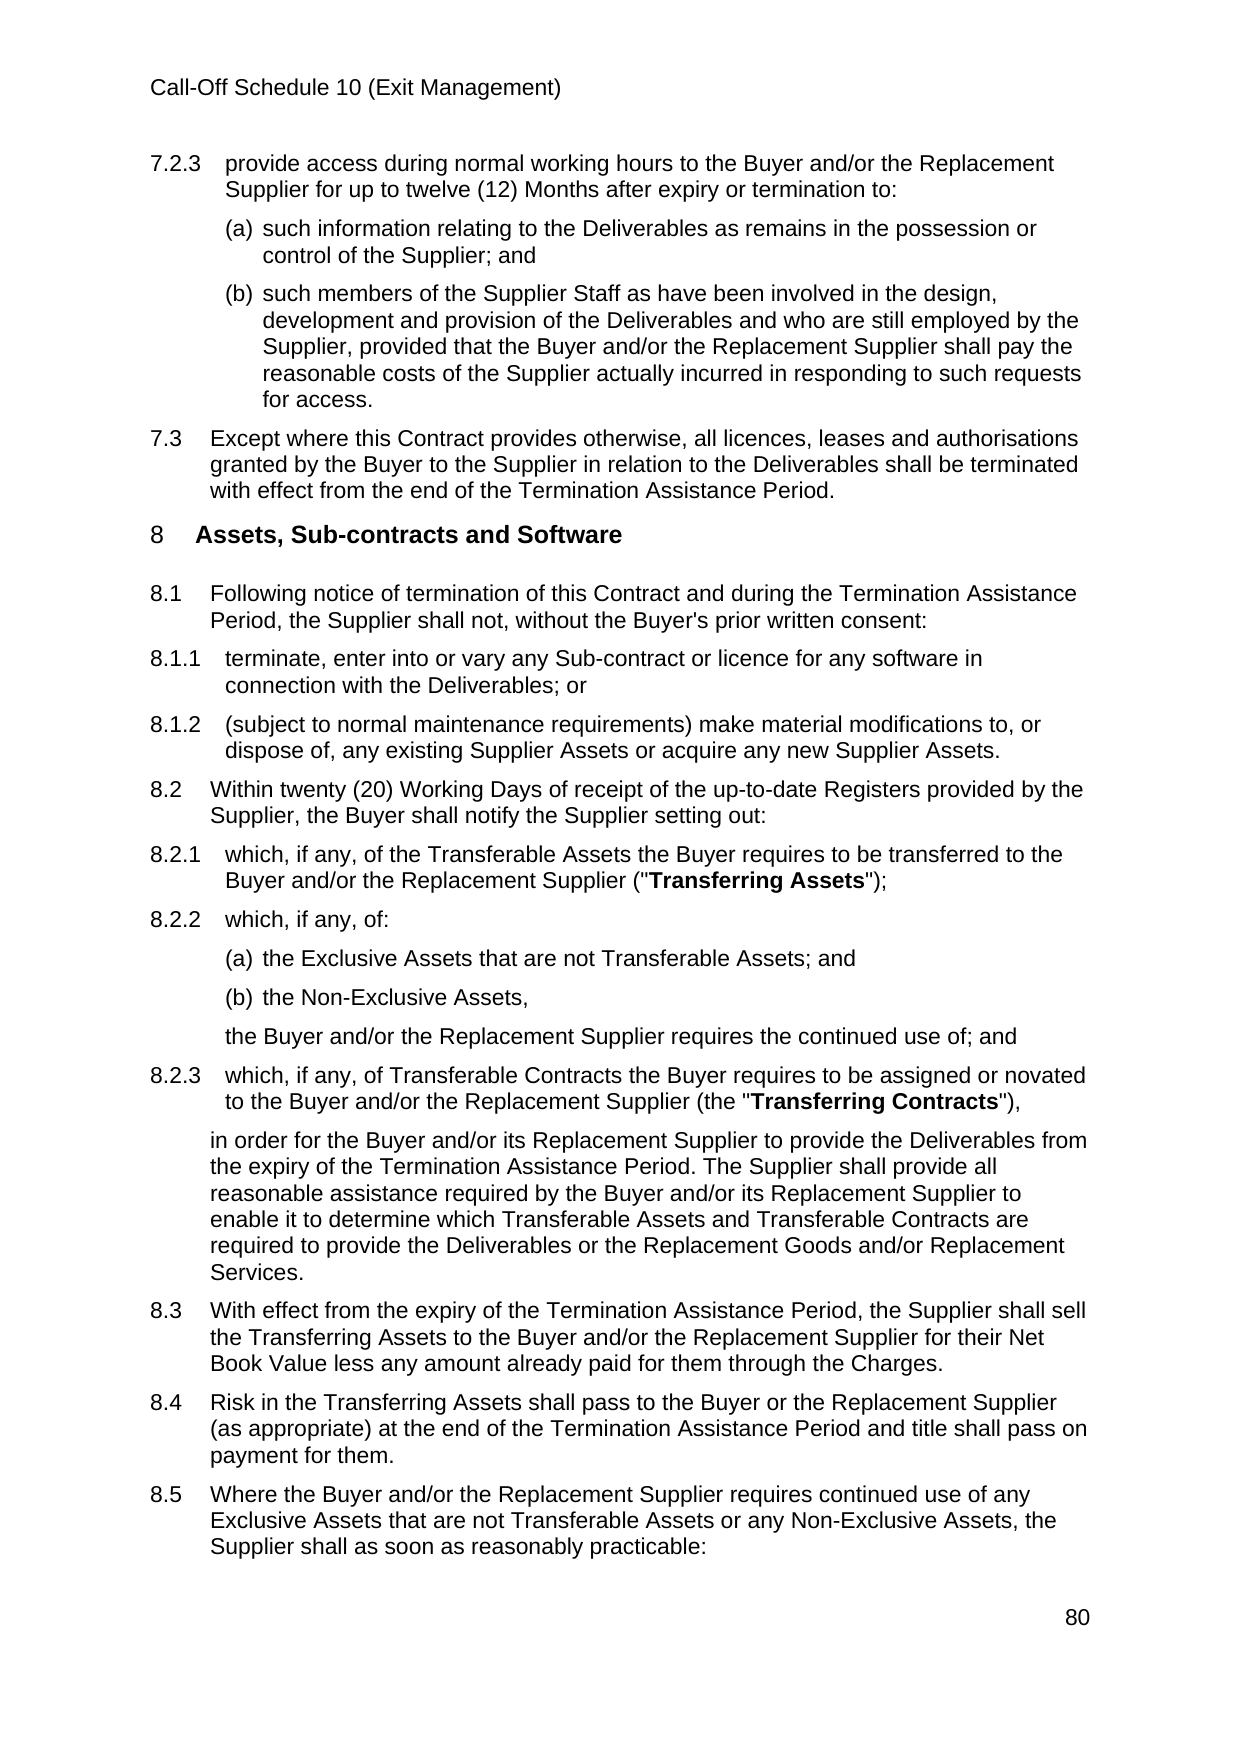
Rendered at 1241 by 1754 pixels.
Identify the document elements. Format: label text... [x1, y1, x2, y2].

list With effect from the expiry of the Termination Assistance Period, the Supplier shall sell the Transferring Assets to the Buyer and/or the Replacement Supplier for their Net Book Value less any amount already paid for them through the Charges. [150, 1297, 1090, 1377]
list Following notice of termination of this Contract and during the Termination Assistance Period, the Supplier shall not, without the Buyer's prior written consent: [150, 580, 1090, 633]
list the Buyer and/or the Replacement Supplier requires the continued use of; and [225, 1023, 1090, 1049]
list such members of the Supplier Staff as have been involved in the design, development and provision of the Deliverables and who are still employed by the Supplier, provided that the Buyer and/or the Replacement Supplier shall pay the reasonable costs of the Supplier actually incurred in responding to such requests for access. [225, 280, 1090, 412]
list in order for the Buyer and/or its Replacement Supplier to provide the Deliverables from the expiry of the Termination Assistance Period. The Supplier shall provide all reasonable assistance required by the Buyer and/or its Replacement Supplier to enable it to determine which Transferable Assets and Transferable Contracts are required to provide the Deliverables or the Replacement Goods and/or Replacement Services. [210, 1127, 1090, 1285]
list terminate, enter into or vary any Sub-contract or licence for any software in connection with the Deliverables; or [150, 645, 1090, 698]
list which, if any, of: [150, 906, 1090, 933]
list the Exclusive Assets that are not Transferable Assets; and [225, 945, 1090, 971]
list such information relating to the Deliverables as remains in the possession or control of the Supplier; and [225, 215, 1090, 268]
list Risk in the Transferring Assets shall pass to the Buyer or the Replacement Supplier (as appropriate) at the end of the Termination Assistance Period and title shall pass on payment for them. [150, 1389, 1090, 1468]
list Except where this Contract provides otherwise, all licences, leases and authorisations granted by the Buyer to the Supplier in relation to the Deliverables shall be terminated with effect from the end of the Termination Assistance Period. [150, 425, 1090, 504]
list (subject to normal maintenance requirements) make material modifications to, or dispose of, any existing Supplier Assets or acquire any new Supplier Assets. [150, 711, 1090, 763]
list which, if any, of Transferable Contracts the Buyer requires to be assigned or novated to the Buyer and/or the Replacement Supplier (the "Transferring Contracts"), [150, 1062, 1090, 1114]
list provide access during normal working hours to the Buyer and/or the Replacement Supplier for up to twelve (12) Months after expiry or termination to: [150, 150, 1090, 203]
list Where the Buyer and/or the Replacement Supplier requires continued use of any Exclusive Assets that are not Transferable Assets or any Non-Exclusive Assets, the Supplier shall as soon as reasonably practicable: [150, 1481, 1090, 1560]
list the Non-Exclusive Assets, [225, 984, 1090, 1010]
subtitle Assets, Sub-contracts and Software [150, 520, 1090, 549]
list Within twenty (20) Working Days of receipt of the up-to-date Registers provided by the Supplier, the Buyer shall notify the Supplier setting out: [150, 776, 1090, 828]
list which, if any, of the Transferable Assets the Buyer requires to be transferred to the Buyer and/or the Replacement Supplier ("Transferring Assets"); [150, 841, 1090, 894]
